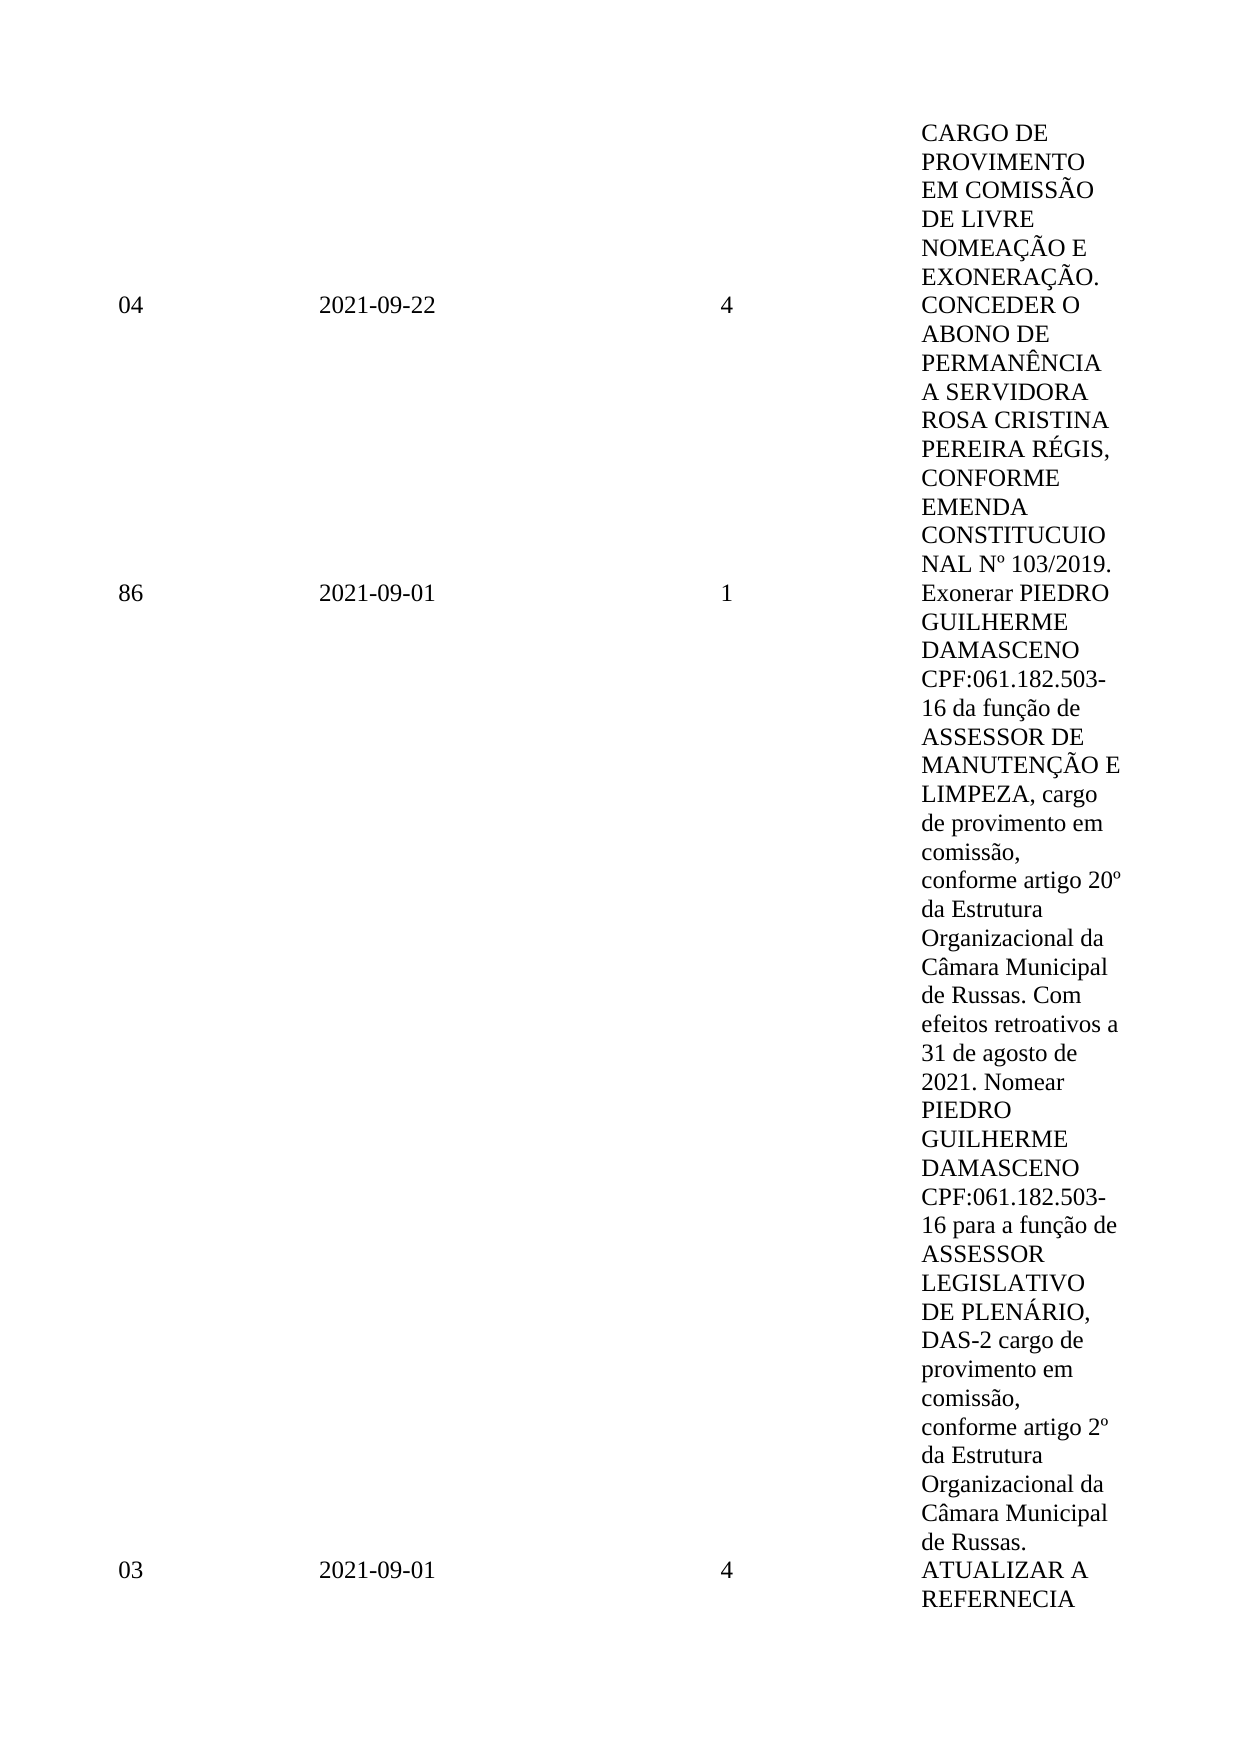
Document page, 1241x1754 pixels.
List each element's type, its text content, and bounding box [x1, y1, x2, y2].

table_cell 86 [118, 578, 319, 1556]
table_cell [520, 1556, 720, 1613]
table_cell [319, 118, 519, 291]
table_cell [520, 578, 720, 1556]
table_cell 03 [118, 1556, 319, 1613]
table_cell CARGO DE PROVIMENTO EM COMISSÃO DE LIVRE NOMEAÇÃO E EXONERAÇÃO. [921, 118, 1122, 291]
table_cell 2021-09-01 [319, 1556, 519, 1613]
table_cell [118, 118, 319, 291]
table_cell Exonerar PIEDRO GUILHERME DAMASCENO CPF:061.182.503-16 da função de ASSESSOR DE MANUTENÇÃO E LIMPEZA, cargo de provimento em comissão, conforme artigo 20º da Estrutura Organizacional da Câmara Municipal de Russas. Com efeitos retroativos a 31 de agosto de 2021. Nomear PIEDRO GUILHERME DAMASCENO CPF:061.182.503-16 para a função de ASSESSOR LEGISLATIVO DE PLENÁRIO, DAS-2 cargo de provimento em comissão, conforme artigo 2º da Estrutura Organizacional da Câmara Municipal de Russas. [921, 578, 1122, 1556]
table_cell 4 [720, 291, 921, 578]
table_cell 4 [720, 1556, 921, 1613]
table_cell 1 [720, 578, 921, 1556]
table_cell 2021-09-01 [319, 578, 519, 1556]
table_cell 04 [118, 291, 319, 578]
table_cell CONCEDER O ABONO DE PERMANÊNCIA A SERVIDORA ROSA CRISTINA PEREIRA RÉGIS, CONFORME EMENDA CONSTITUCUIONAL Nº 103/2019. [921, 291, 1122, 578]
table_cell [520, 291, 720, 578]
table_cell 2021-09-22 [319, 291, 519, 578]
table_cell [720, 118, 921, 291]
table_cell [520, 118, 720, 291]
table_cell ATUALIZAR A REFERNECIA [921, 1556, 1122, 1613]
